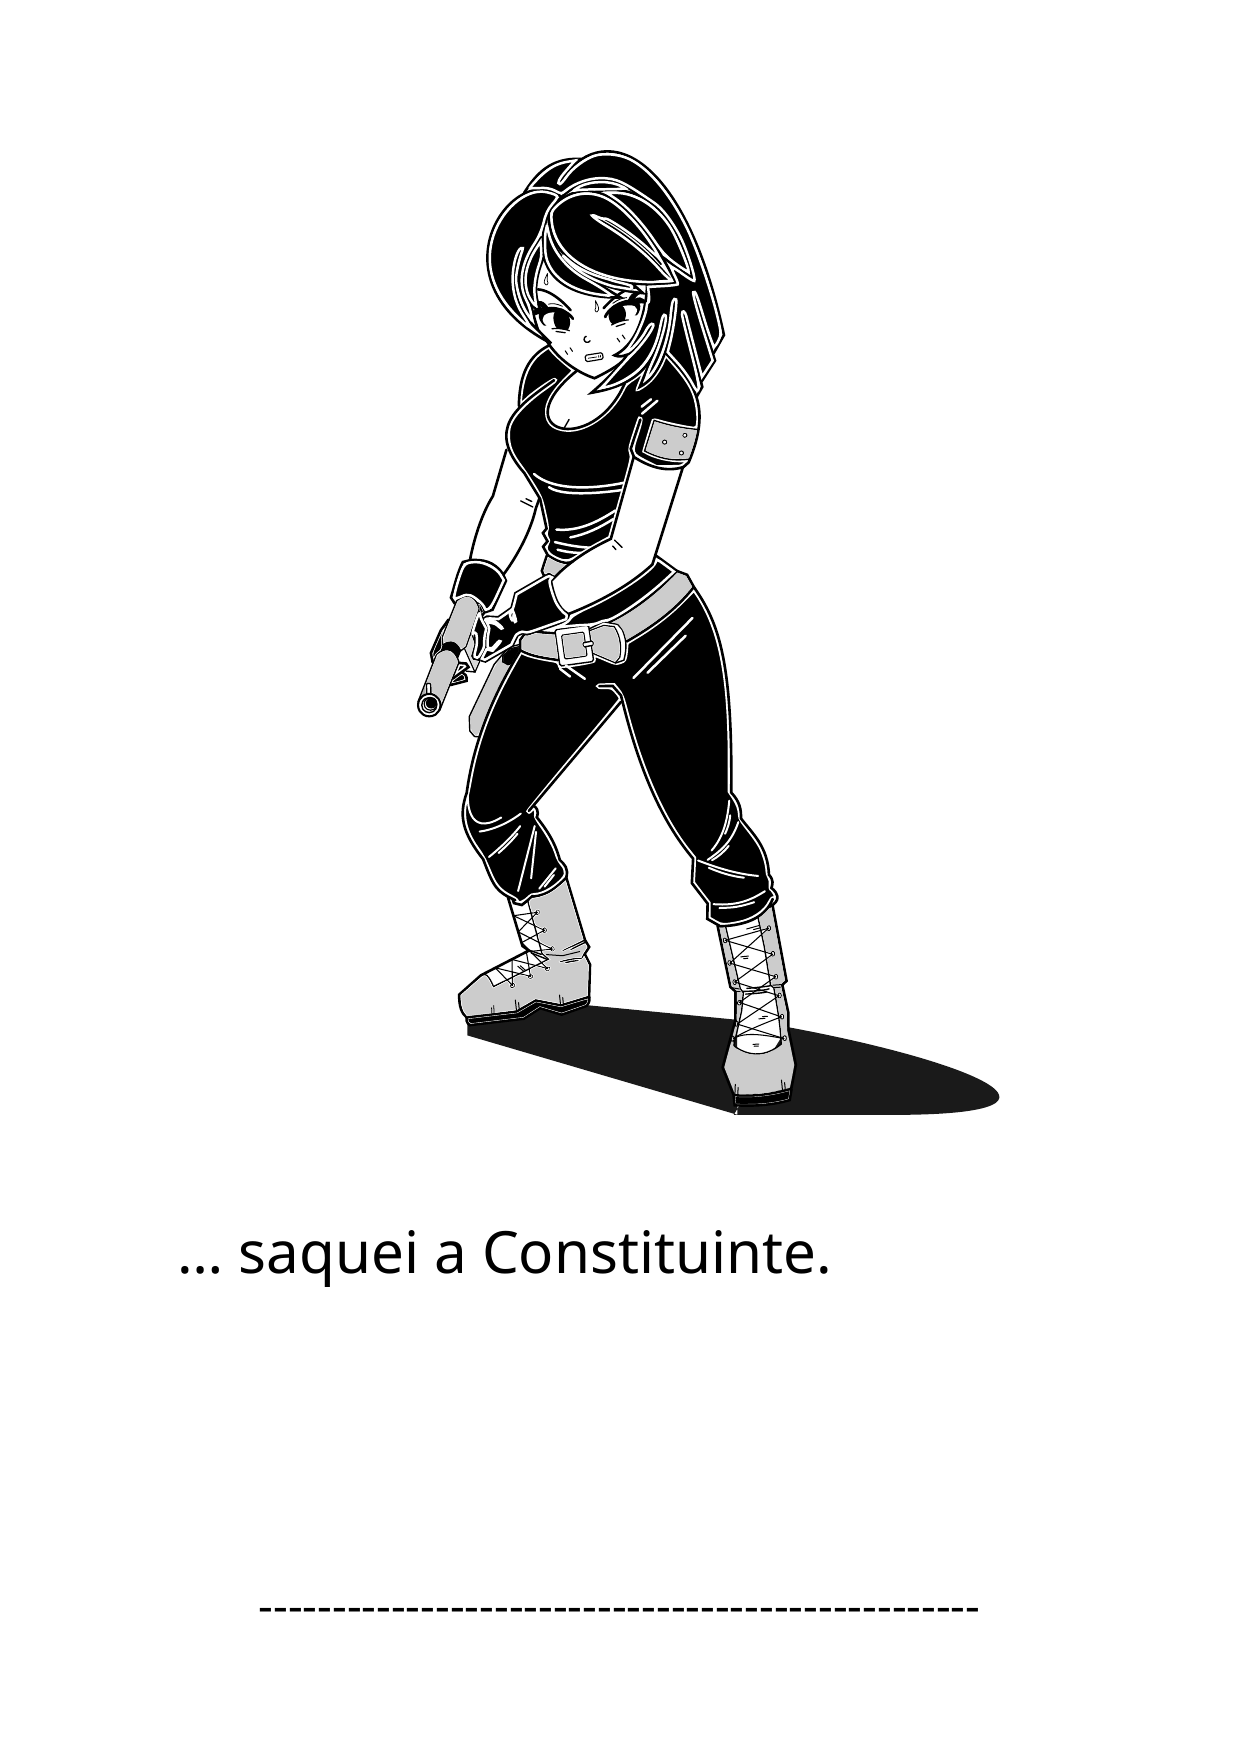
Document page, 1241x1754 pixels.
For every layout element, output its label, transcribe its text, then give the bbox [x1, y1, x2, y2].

text … saquei a Constituinte. [118, 1212, 1122, 1291]
